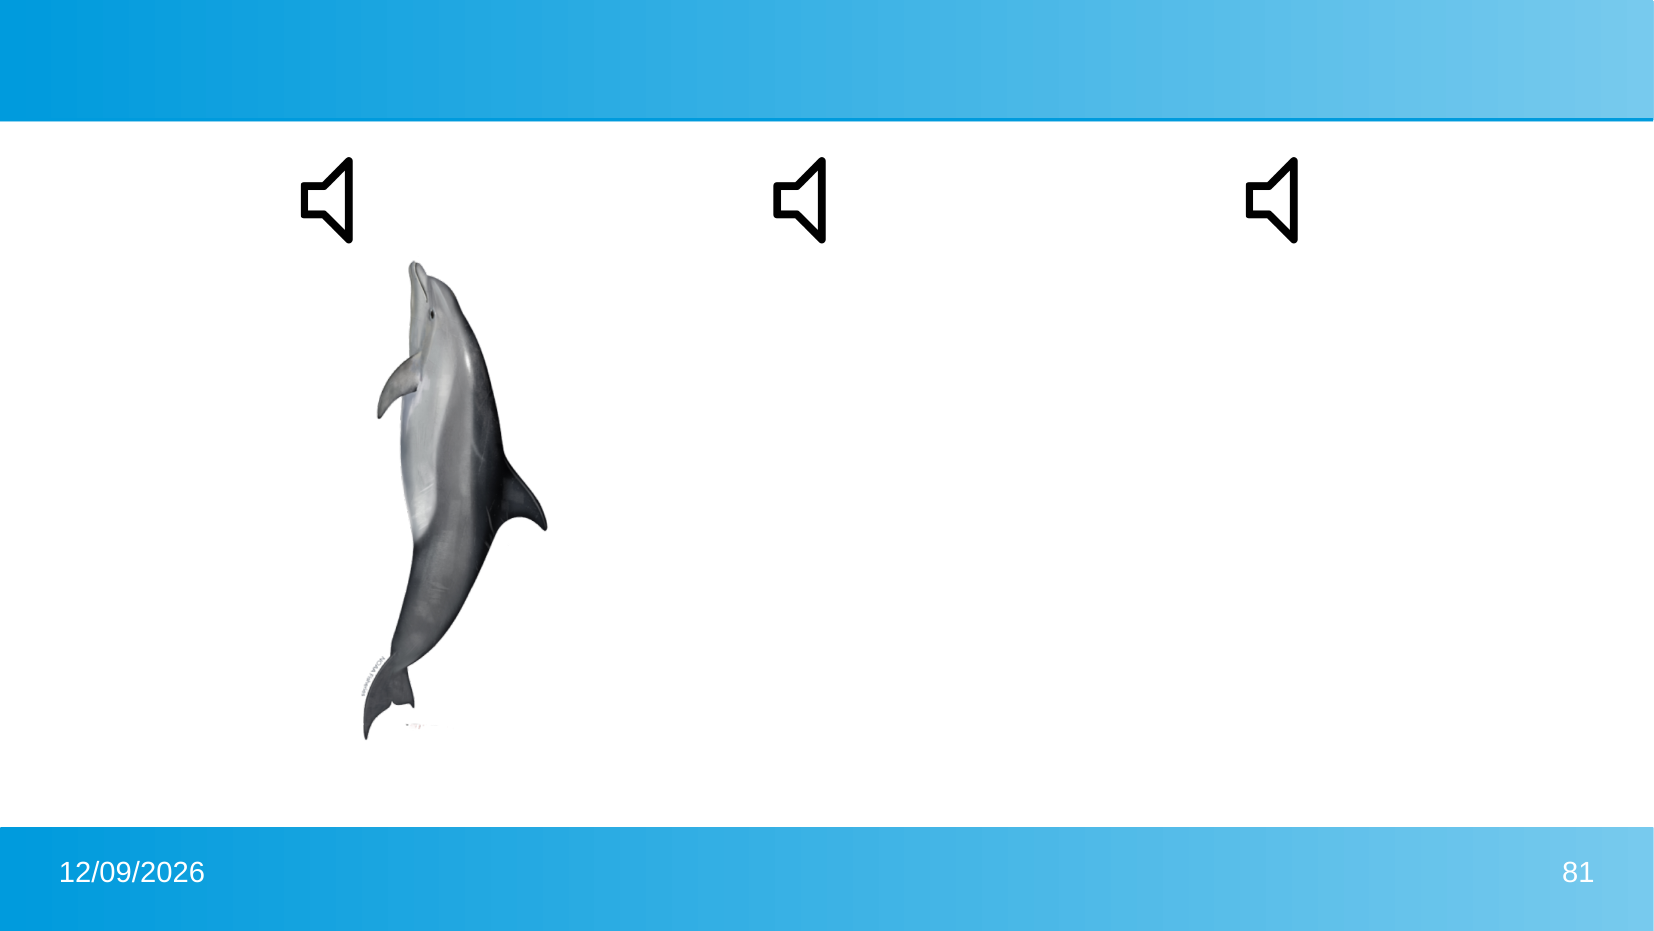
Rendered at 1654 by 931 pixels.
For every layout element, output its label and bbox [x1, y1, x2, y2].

picture [300, 146, 355, 254]
picture [773, 146, 828, 254]
picture [352, 255, 554, 741]
picture [1245, 146, 1300, 254]
